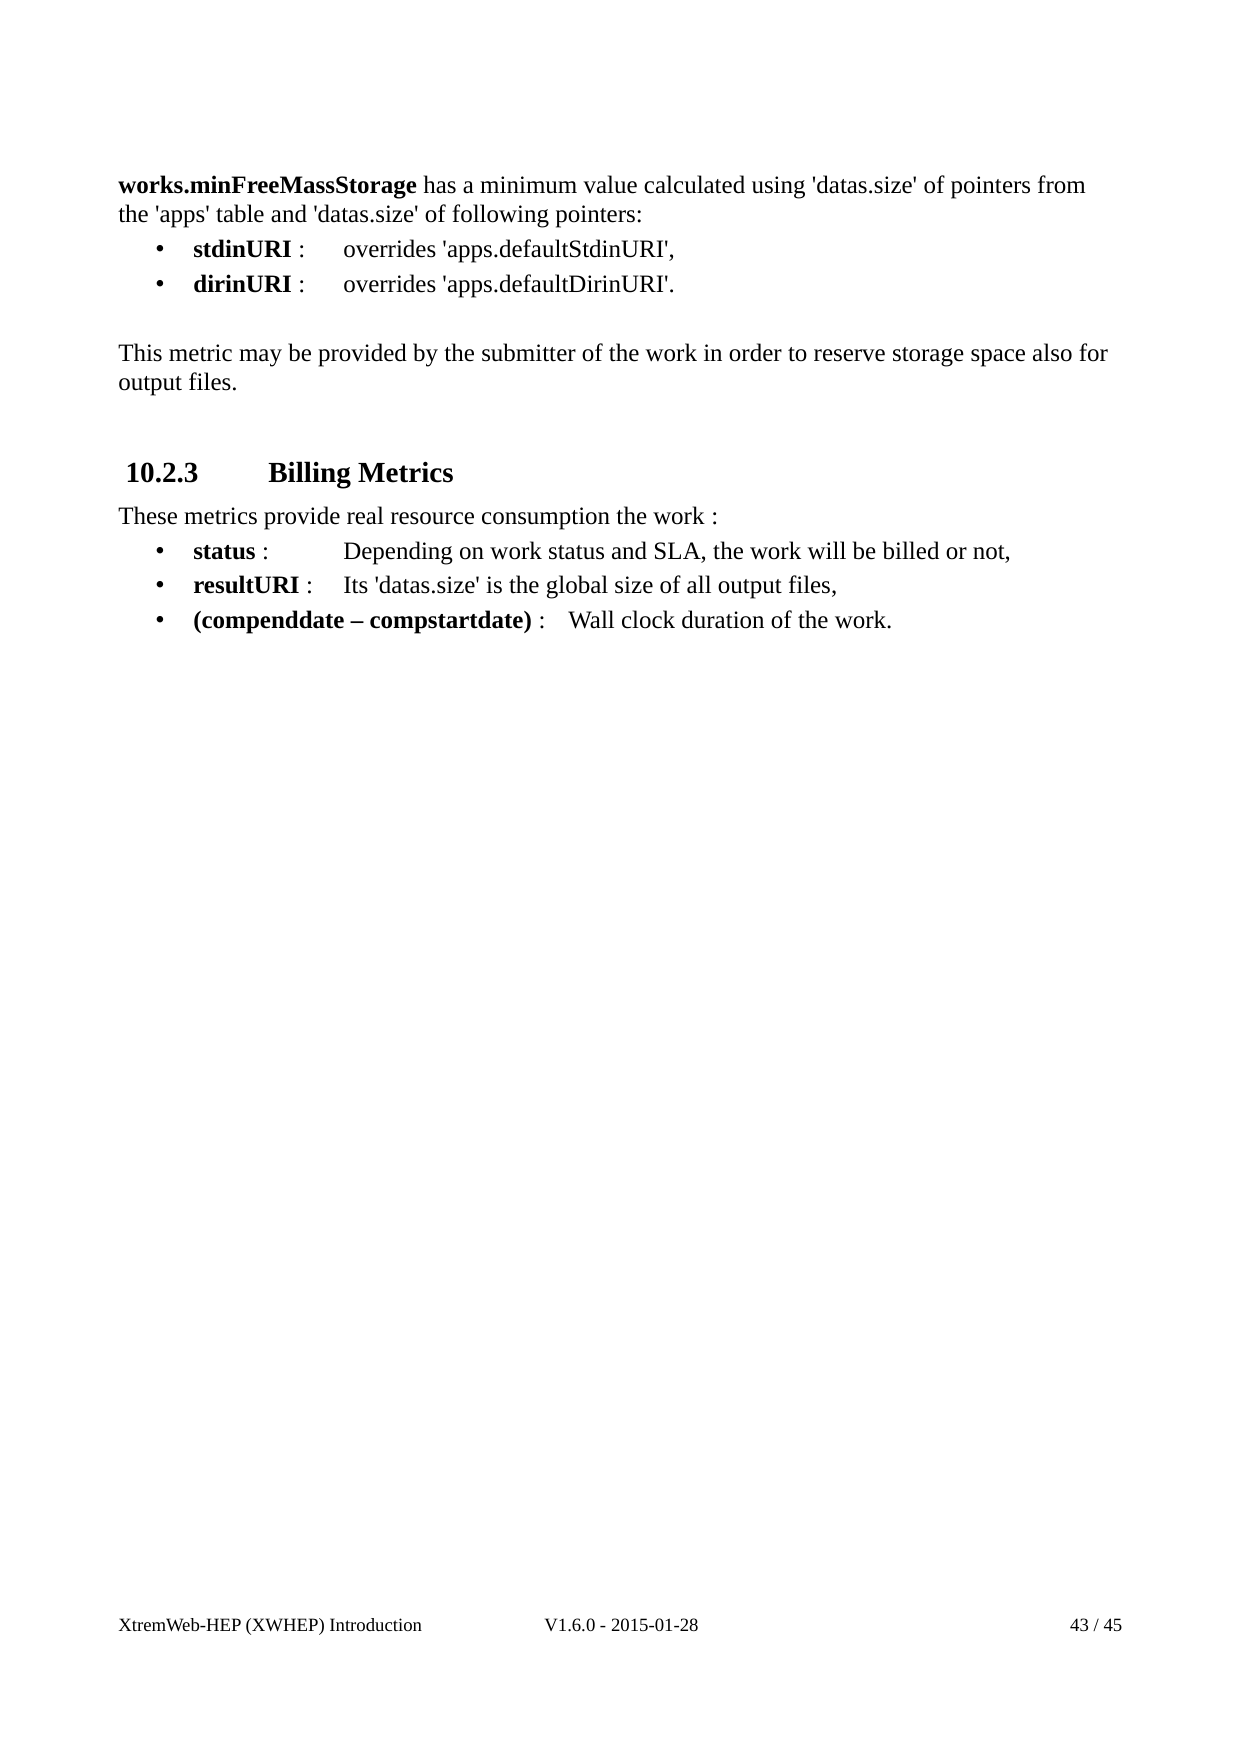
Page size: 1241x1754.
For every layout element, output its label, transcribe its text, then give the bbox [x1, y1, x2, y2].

text These metrics provide real resource consumption the work : [118, 501, 1122, 530]
list stdinURI : overrides 'apps.defaultStdinURI', [156, 234, 1122, 263]
list (compenddate – compstartdate) : Wall clock duration of the work. [156, 605, 1122, 634]
list dirinURI : overrides 'apps.defaultDirinURI'. [156, 269, 1122, 297]
list status : Depending on work status and SLA, the work will be billed or not, [156, 536, 1122, 565]
text This metric may be provided by the submitter of the work in order to reserve storage space also for output files. [118, 338, 1122, 396]
subtitle Billing Metrics [118, 455, 1122, 489]
list resultURI : Its 'datas.size' is the global size of all output files, [156, 571, 1122, 599]
text works.minFreeMassStorage has a minimum value calculated using 'datas.size' of pointers from the 'apps' table and 'datas.size' of following pointers: [118, 171, 1122, 228]
